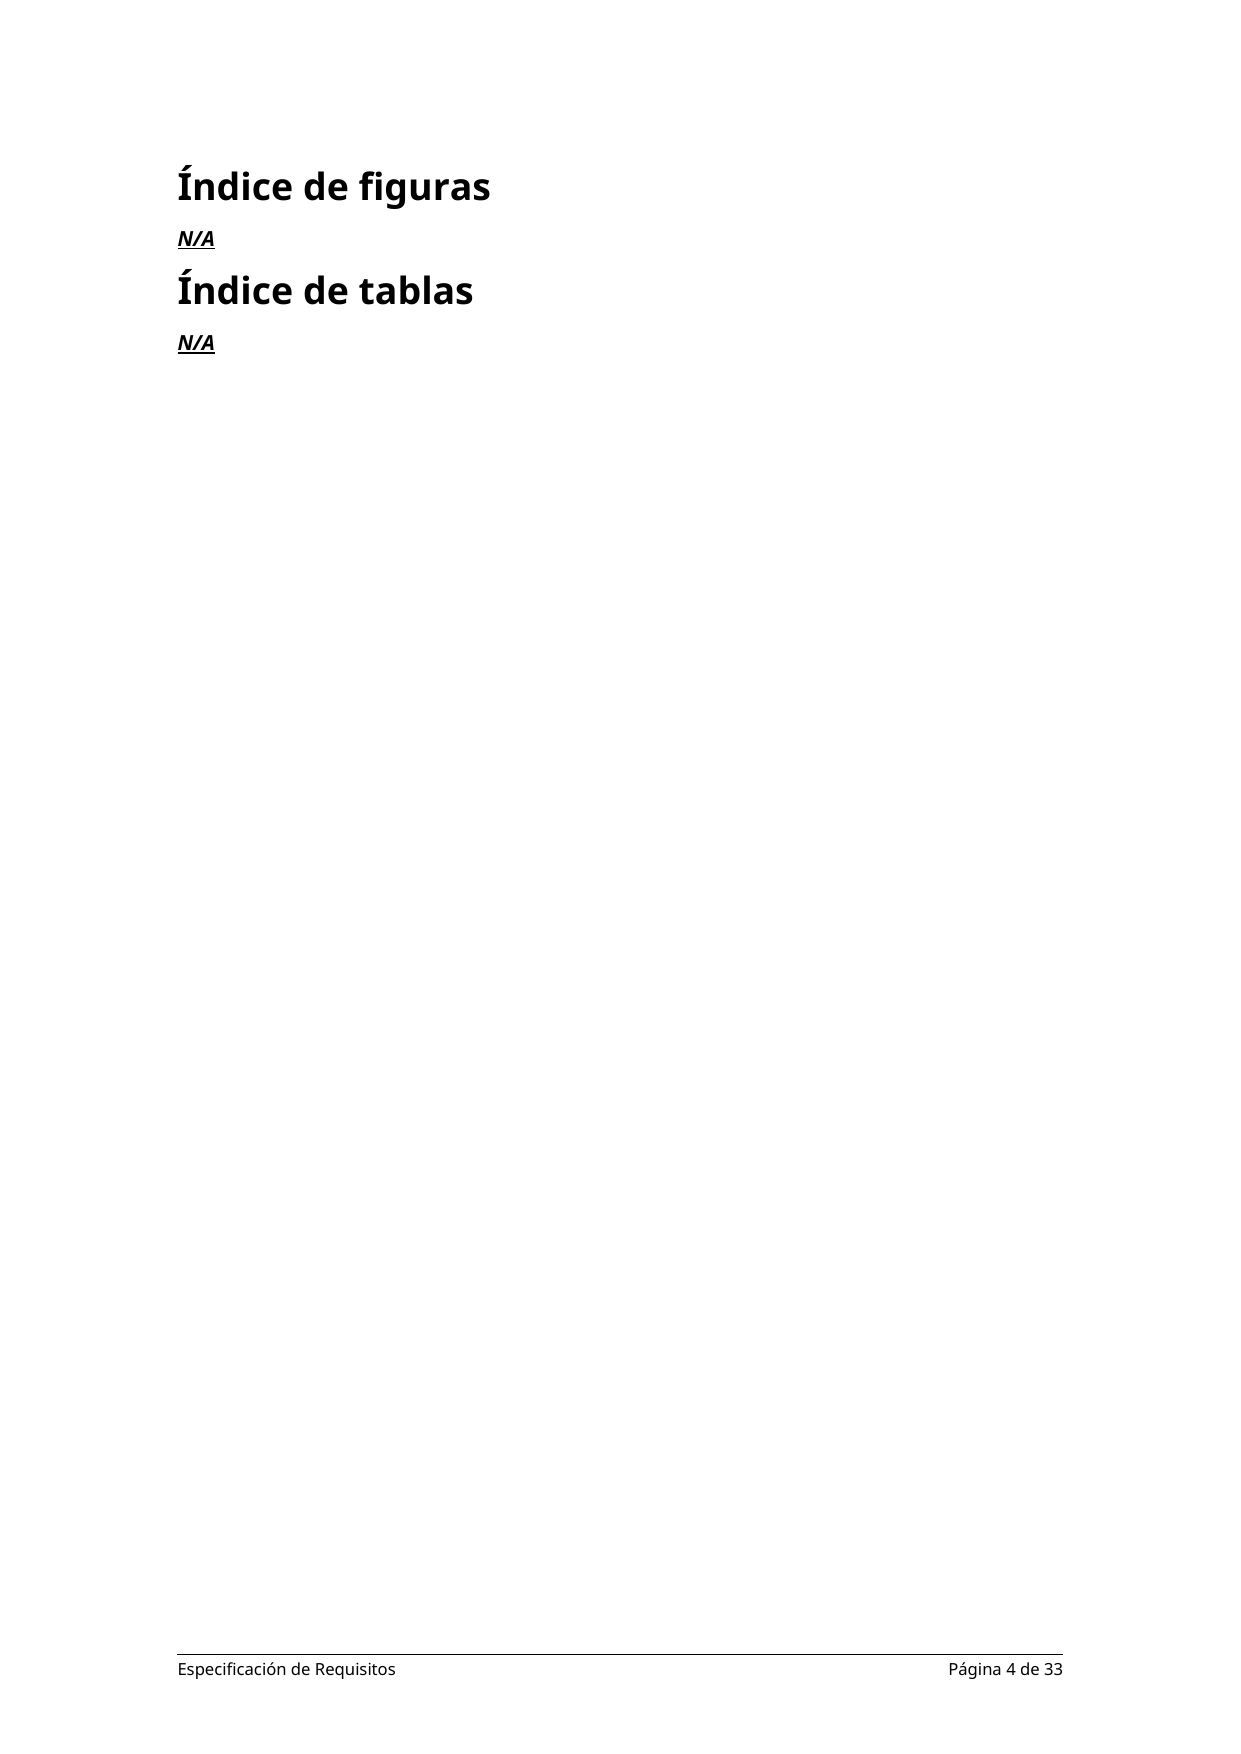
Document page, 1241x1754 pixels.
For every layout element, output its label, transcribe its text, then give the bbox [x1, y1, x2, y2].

subtitle N/A [177, 328, 1063, 357]
subtitle Índice de figuras [177, 160, 1063, 211]
subtitle Índice de tablas [177, 264, 1063, 316]
subtitle N/A [177, 224, 1063, 252]
